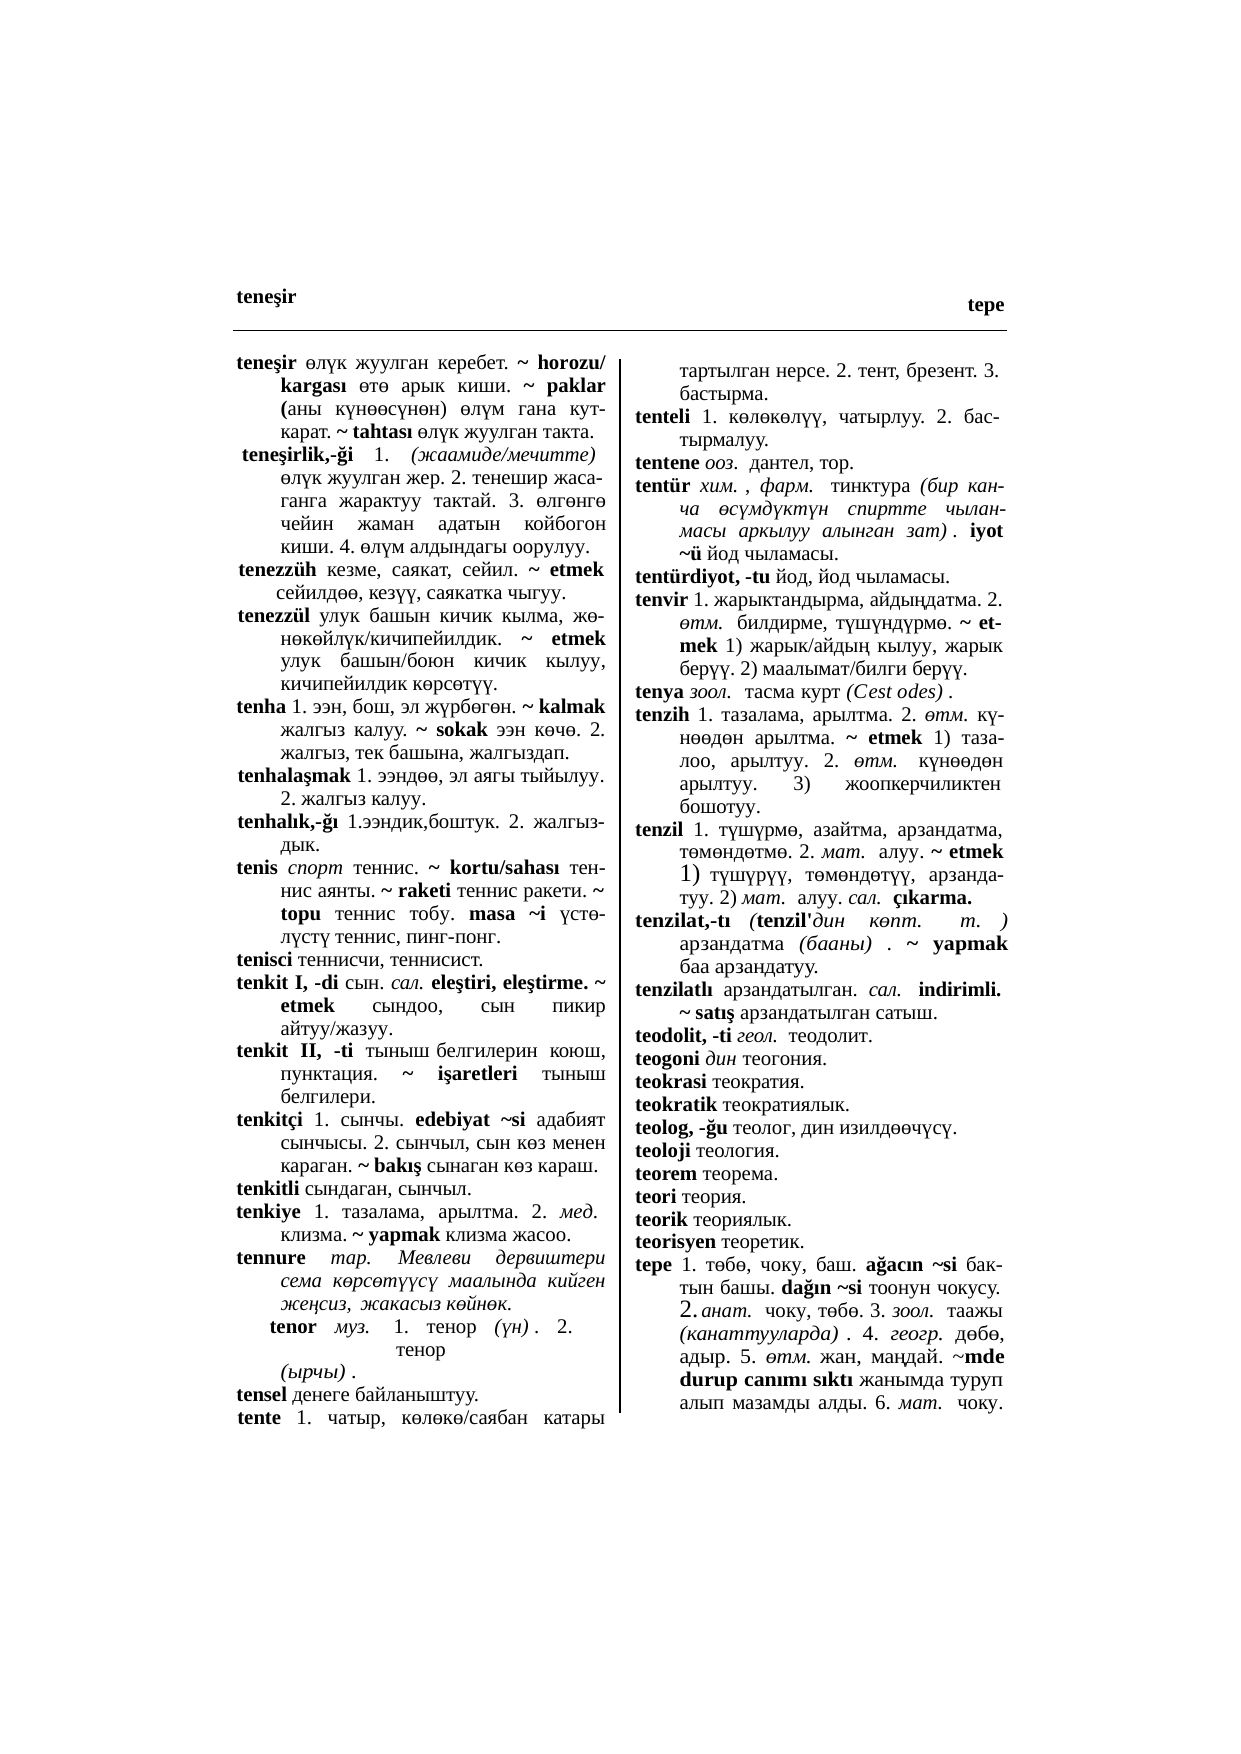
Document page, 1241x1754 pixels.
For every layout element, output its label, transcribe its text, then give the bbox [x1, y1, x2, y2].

text tenteli 1. көлөкөлүү, чатырлуу. 2. бас- [635, 405, 1065, 428]
text tenya зоол. тасма курт (Cest odes) . [635, 680, 1065, 703]
text алып мазамды алды. 6. мат. чоку. [679, 1391, 1005, 1414]
text төмөндөтмө. 2. мат. алуу. ~ etmek [679, 841, 1004, 863]
text teneşir өлүк жуулган керебет. ~ horozu/ kargası өтө арык киши. ~ paklar (аны күнөөсүнөн) өлүм гана кут- карат. ~ tahtası өлүк жуулган такта. [236, 350, 606, 443]
text tenhalık,-ğı 1.ээндик,боштук. 2. жалгыз- [236, 810, 606, 833]
text tenkitli сындаган, сынчыл. [236, 1177, 606, 1200]
text tenvir 1. жарыктандырма, айдыңдатма. 2. [635, 588, 1065, 611]
text tenha 1. ээн, бош, эл жүрбөгөн. ~ kalmak жалгыз калуу. ~ sokak ээн көчө. 2. жалгыз, тек башына, жалгыздап. [236, 696, 606, 764]
text teolog, -ğu теолог, дин изилдөөчүсү. [635, 1116, 1065, 1139]
text өлүк жуулган жер. 2. тенешир жаса- [280, 466, 606, 489]
text өтм. билдирме, түшүндүрмө. ~ et- [679, 611, 1005, 634]
text (канаттууларда) . 4. геогр. дөбө, адыр. 5. өтм. жан, маңдай. ~mde durup canımı sıktı жанымда туруп [679, 1322, 1005, 1391]
text teoloji теология. [635, 1139, 1065, 1162]
text tente 1. чатыр, көлөкө/саябан катары [236, 1406, 606, 1429]
text нөкөйлүк/кичипейилдик. ~ etmek улук башын/боюн кичик кылуу, кичипейилдик көрсөтүү. [280, 627, 606, 695]
text tenisci теннисчи, теннисист. [236, 948, 606, 971]
text teneşir [236, 284, 297, 308]
text tenkit I, -di сын. сал. eleştiri, eleştirme. ~ etmek сындоо, сын пикир айтуу/жазуу. [236, 971, 606, 1039]
list түшүрүү, төмөндөтүү, арзанда- туу. 2) мат. алуу. сал. çıkarma. [679, 863, 1005, 909]
text ганга жарактуу тактай. 3. өлгөнгө чейин жаман адатын койбогон киши. 4. өлүм алдындагы оорулуу. [280, 489, 606, 558]
text teori теория. teorik теориялык. teorisyen теоретик. [635, 1185, 806, 1253]
text бастырма. [679, 382, 770, 405]
text тырмалуу. [679, 428, 772, 451]
text tenzih 1. тазалама, арылтма. 2. өтм. кү- нөөдөн арылтма. ~ etmek 1) таза- лоо, арылтуу. 2. өтм. күнөөдөн [635, 703, 1004, 772]
text teneşirlik,-ği 1. (жаамиде/мечитте) [233, 443, 606, 466]
text tentürdiyot, -tu йод, йод чыламасы. [635, 565, 1065, 588]
text tentür хим. , фарм. тинктура (бир кан- [635, 474, 1065, 497]
text tenzilatlı арзандатылган. сал. indirimli. [635, 978, 1065, 1001]
text topu теннис тобу. masa ~i үстө- лүстү теннис, пинг-понг. [280, 902, 606, 948]
text tepe [907, 292, 1065, 316]
text 2. жалгыз калуу. [280, 787, 427, 810]
text tenezzüh кезме, саякат, сейил. ~ etmek сейилдөө, кезүү, саякатка чыгуу. tenezzül улук башын кичик кылма, жө- [236, 558, 606, 627]
text mek 1) жарык/айдың кылуу, жарык берүү. 2) маалымат/билги берүү. [679, 634, 1056, 680]
text teogoni дин теогония. teokrasi теократия. teokratik теократиялык. [635, 1047, 885, 1116]
text tenor муз. 1. тенор (үн) . 2. тенор [236, 1315, 606, 1361]
text tepe 1. төбө, чоку, баш. ağacın ~si бак- тын башы. dağın ~si тоонун чокусу. [635, 1253, 1034, 1299]
text tensel денеге байланыштуу. [236, 1383, 606, 1406]
text ~ü йод чыламасы. [679, 542, 840, 565]
list анат. чоку, төбө. 3. зоол. таажы [679, 1299, 1004, 1322]
text tenkitçi 1. сынчы. edebiyat ~si адабият сынчысы. 2. сынчыл, сын көз менен караган. ~ bakış сынаган көз караш. [236, 1108, 606, 1177]
text teorem теорема. [635, 1162, 1065, 1184]
text tenis спорт теннис. ~ kortu/sahası тен- нис аянты. ~ raketi теннис ракети. ~ [236, 856, 606, 902]
text (ырчы) . [280, 1361, 356, 1383]
text tenzilat,-tı (tenzil'дин көпт. т. ) арзандатма (бааны) . ~ yapmak баа арзандатуу. [635, 909, 1008, 978]
text teodolit, -ti геол. теодолит. [635, 1024, 1065, 1047]
text tentene ооз. дантел, тор. [635, 451, 1065, 474]
text арылтуу. 3) жоопкерчиликтен бошотуу. [679, 772, 1004, 818]
text дык. [280, 833, 321, 856]
text ~ satış арзандатылган сатыш. [679, 1001, 939, 1024]
text tenkiye 1. тазалама, арылтма. 2. мед. [230, 1200, 606, 1223]
text tenhalaşmak 1. ээндөө, эл аягы тыйылуу. [236, 764, 606, 787]
text tenkit II, -ti тыныш белгилерин коюш, пунктация. ~ işaretleri тыныш белгилери. [236, 1039, 606, 1108]
text tennure тар. Мевлеви дервиштери сема көрсөтүүсү маалында кийген жеңсиз, жакасыз көйнөк. [236, 1246, 606, 1315]
text tenzil 1. түшүрмө, азайтма, арзандатма, [635, 818, 1065, 841]
text тартылган нерсе. 2. тент, брезент. 3. [679, 358, 1005, 382]
text ча өсүмдүктүн спиртте чылан- масы аркылуу алынган зат) . iyot [679, 497, 1033, 542]
text клизма. ~ yapmak клизма жасоо. [280, 1223, 573, 1246]
